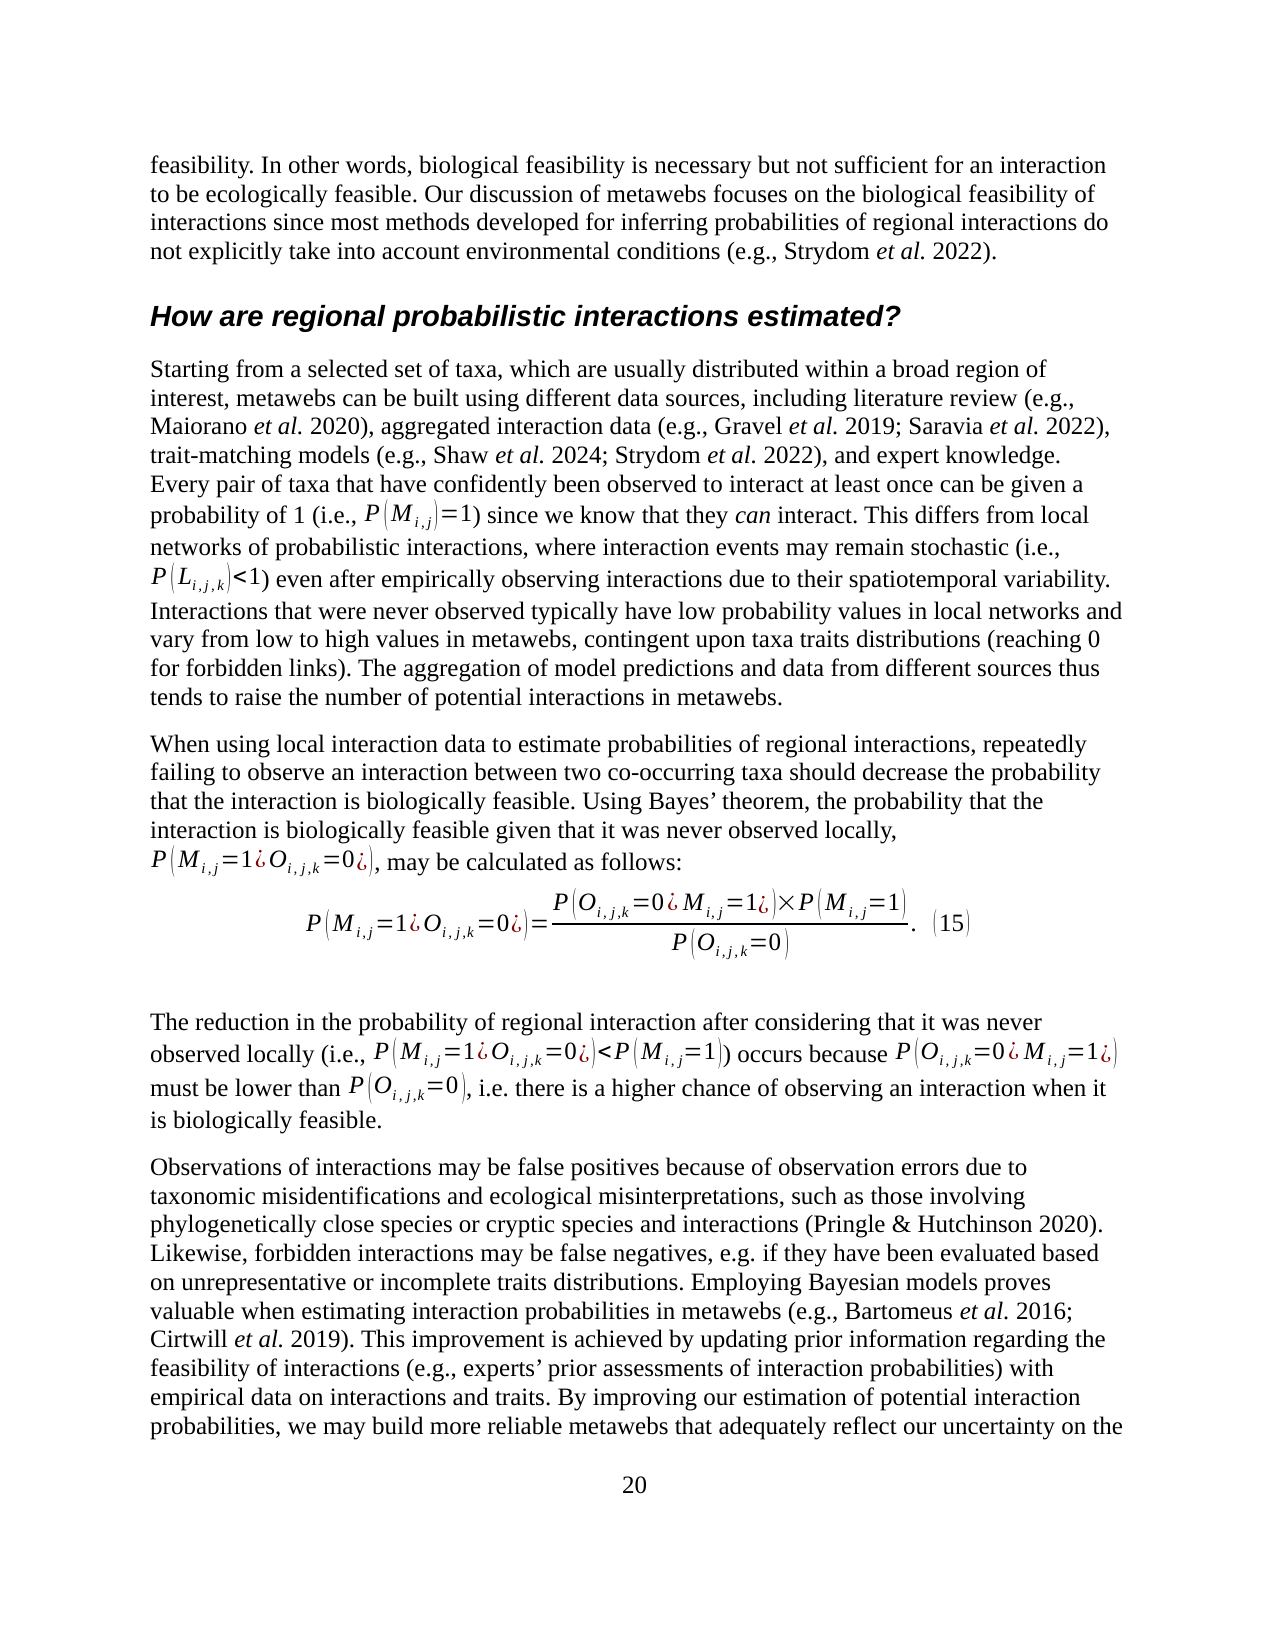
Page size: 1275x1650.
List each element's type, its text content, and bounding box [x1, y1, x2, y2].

text feasibility. In other words, biological feasibility is necessary but not sufficient for an interaction to be ecologically feasible. Our discussion of metawebs focuses on the biological feasibility of interactions since most methods developed for inferring probabilities of regional interactions do not explicitly take into account environmental conditions (e.g., Strydom et al. 2022). [150, 150, 1125, 265]
subtitle How are regional probabilistic interactions estimated? [150, 299, 1125, 332]
text The reduction in the probability of regional interaction after considering that it was never observed locally (i.e., ) occurs because must be lower than , i.e. there is a higher chance of observing an interaction when it is biologically feasible. [150, 1007, 1125, 1134]
text When using local interaction data to estimate probabilities of regional interactions, repeatedly failing to observe an interaction between two co-occurring taxa should decrease the probability that the interaction is biologically feasible. Using Bayes’ theorem, the probability that the interaction is biologically feasible given that it was never observed locally, , may be calculated as follows: [150, 729, 1125, 878]
text Observations of interactions may be false positives because of observation errors due to taxonomic misidentifications and ecological misinterpretations, such as those involving phylogenetically close species or cryptic species and interactions (Pringle & Hutchinson 2020). Likewise, forbidden interactions may be false negatives, e.g. if they have been evaluated based on unrepresentative or incomplete traits distributions. Employing Bayesian models proves valuable when estimating interaction probabilities in metawebs (e.g., Bartomeus et al. 2016; Cirtwill et al. 2019). This improvement is achieved by updating prior information regarding the feasibility of interactions (e.g., experts’ prior assessments of interaction probabilities) with empirical data on interactions and traits. By improving our estimation of potential interaction probabilities, we may build more reliable metawebs that adequately reflect our uncertainty on the [150, 1152, 1125, 1439]
text Starting from a selected set of taxa, which are usually distributed within a broad region of interest, metawebs can be built using different data sources, including literature review (e.g., Maiorano et al. 2020), aggregated interaction data (e.g., Gravel et al. 2019; Saravia et al. 2022), trait-matching models (e.g., Shaw et al. 2024; Strydom et al. 2022), and expert knowledge. Every pair of taxa that have confidently been observed to interact at least once can be given a probability of (i.e., ) since we know that they can interact. This differs from local networks of probabilistic interactions, where interaction events may remain stochastic (i.e., ) even after empirically observing interactions due to their spatiotemporal variability. Interactions that were never observed typically have low probability values in local networks and vary from low to high values in metawebs, contingent upon taxa traits distributions (reaching for forbidden links). The aggregation of model predictions and data from different sources thus tends to raise the number of potential interactions in metawebs. [150, 354, 1125, 711]
